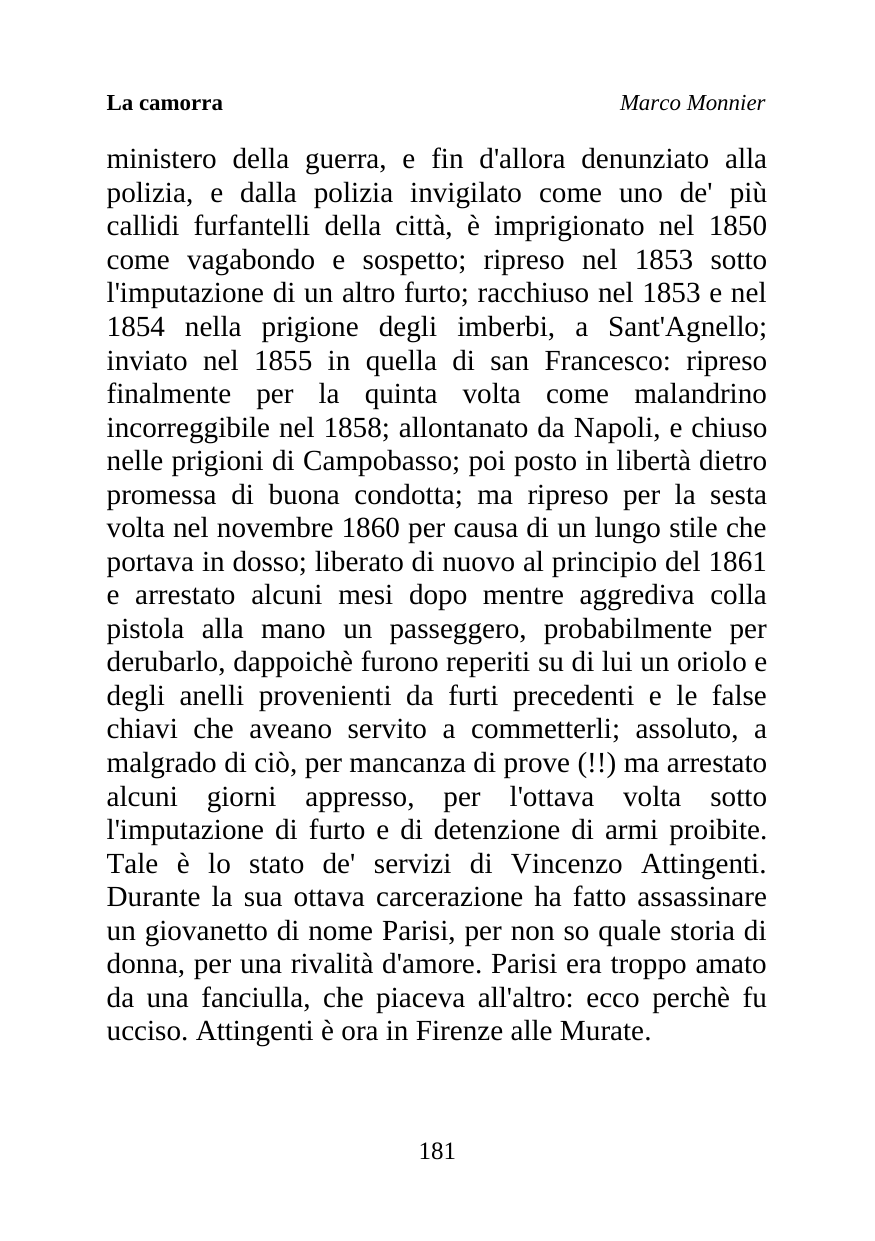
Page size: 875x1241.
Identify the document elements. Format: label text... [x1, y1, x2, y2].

text ministero della guerra, e fin d'allora denunziato alla polizia, e dalla polizia invigilato come uno de' più callidi furfantelli della città, è imprigionato nel 1850 come vagabondo e sospetto; ripreso nel 1853 sotto l'imputazione di un altro furto; racchiuso nel 1853 e nel 1854 nella prigione degli imberbi, a Sant'Agnello; inviato nel 1855 in quella di san Francesco: ripreso finalmente per la quinta volta come malandrino incorreggibile nel 1858; allontanato da Napoli, e chiuso nelle prigioni di Campobasso; poi posto in libertà dietro promessa di buona condotta; ma ripreso per la sesta volta nel novembre 1860 per causa di un lungo stile che portava in dosso; liberato di nuovo al principio del 1861 e arrestato alcuni mesi dopo mentre aggrediva colla pistola alla mano un passeggero, probabilmente per derubarlo, dappoichè furono reperiti su di lui un oriolo e degli anelli provenienti da furti precedenti e le false chiavi che aveano servito a commetterli; assoluto, a malgrado di ciò, per mancanza di prove (!!) ma arrestato alcuni giorni appresso, per l'ottava volta sotto l'imputazione di furto e di detenzione di armi proibite. Tale è lo stato de' servizi di Vincenzo Attingenti. Durante la sua ottava carcerazione ha fatto assassinare un giovanetto di nome Parisi, per non so quale storia di donna, per una rivalità d'amore. Parisi era troppo amato da una fanciulla, che piaceva all'altro: ecco perchè fu ucciso. Attingenti è ora in Firenze alle Murate. [106, 141, 768, 1047]
